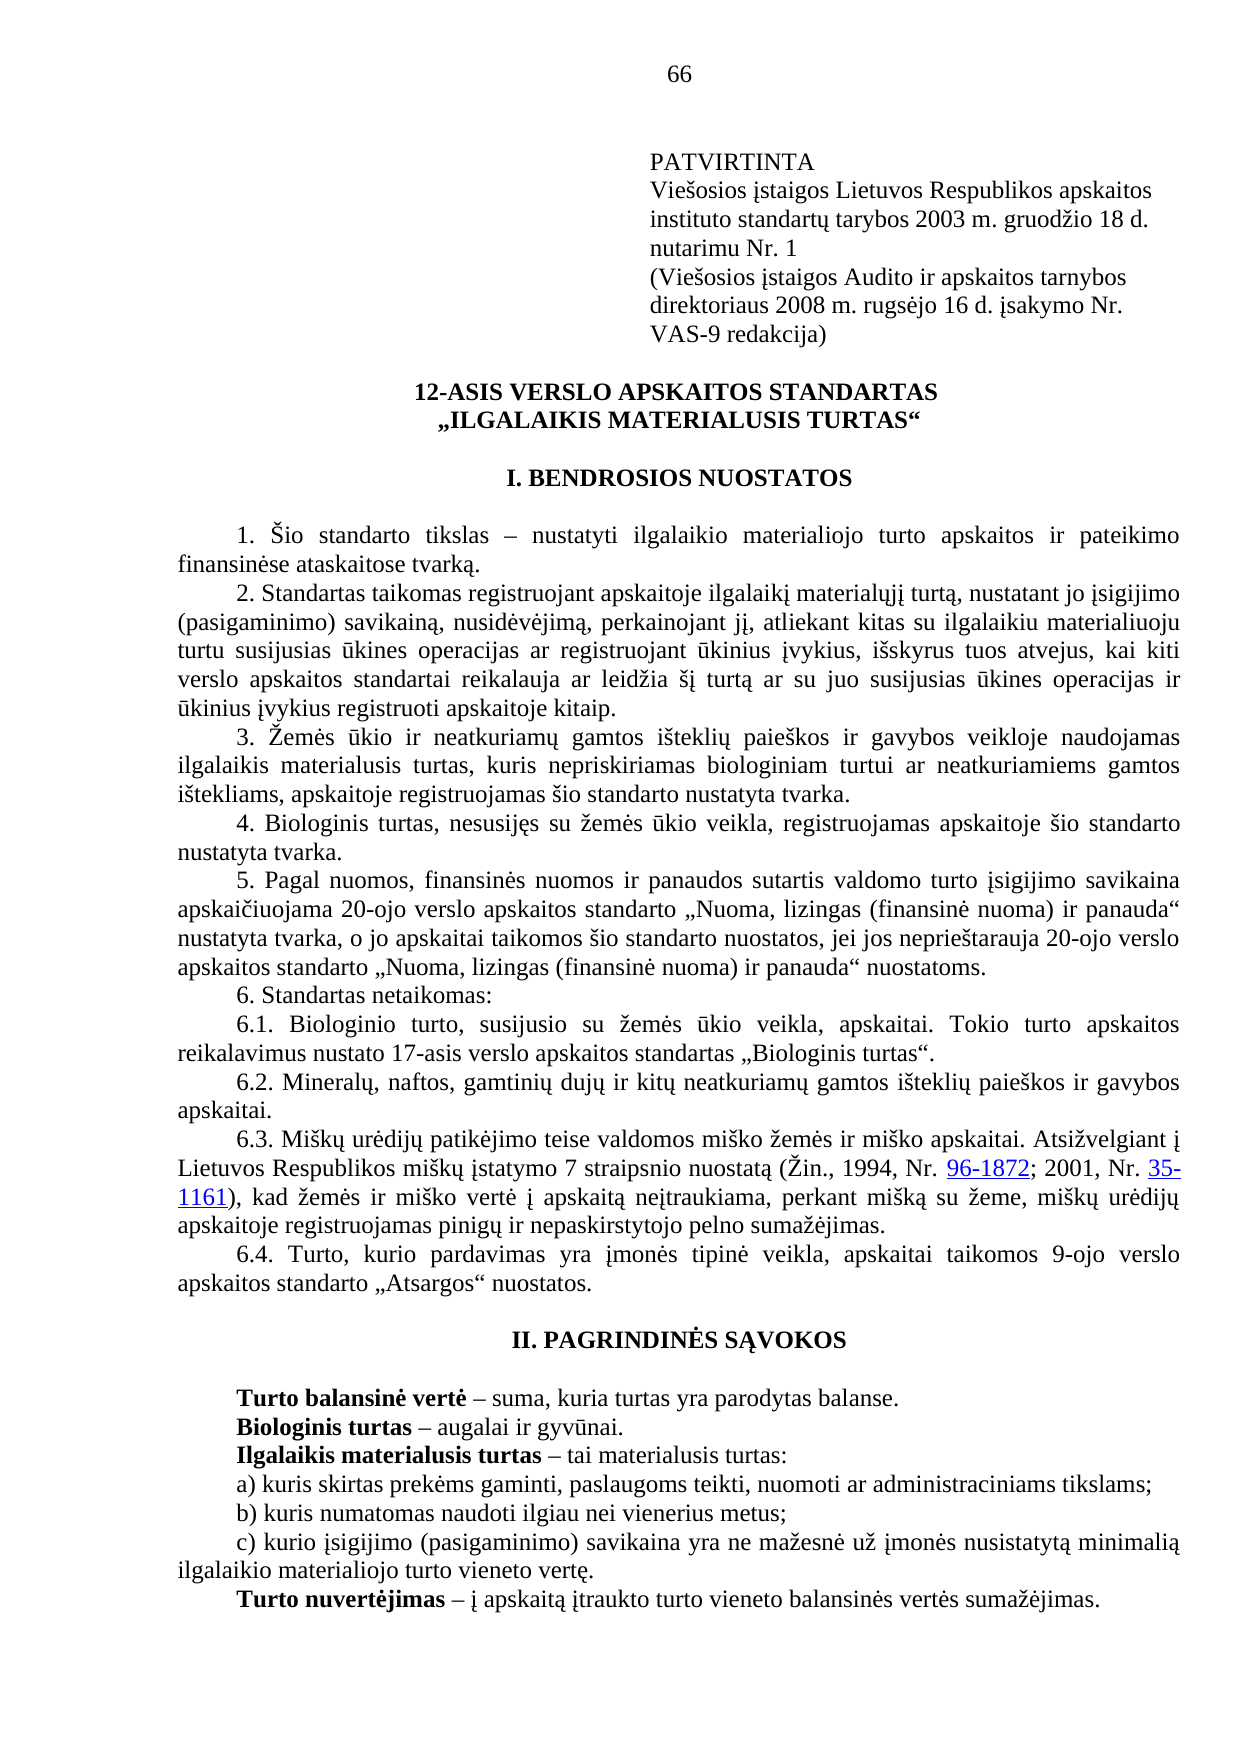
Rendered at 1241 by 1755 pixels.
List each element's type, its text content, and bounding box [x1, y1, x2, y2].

text II. PAGRINDINĖS SĄVOKOS [177, 1326, 1181, 1354]
text (Viešosios įstaigos Audito ir apskaitos tarnybos direktoriaus 2008 m. rugsėjo 16 d. įsakymo Nr. VAS-9 redakcija) [649, 262, 1181, 348]
text 1. Šio standarto tikslas – nustatyti ilgalaikio materialiojo turto apskaitos ir pateikimo finansinėse ataskaitose tvarką. [177, 521, 1181, 578]
text Viešosios įstaigos Lietuvos Respublikos apskaitos instituto standartų tarybos 2003 m. gruodžio 18 d. nutarimu Nr. 1 [649, 176, 1181, 262]
text 2. Standartas taikomas registruojant apskaitoje ilgalaikį materialųjį turtą, nustatant jo įsigijimo (pasigaminimo) savikainą, nusidėvėjimą, perkainojant jį, atliekant kitas su ilgalaikiu materialiuoju turtu susijusias ūkines operacijas ar registruojant ūkinius įvykius, išskyrus tuos atvejus, kai kiti verslo apskaitos standartai reikalauja ar leidžia šį turtą ar su juo susijusias ūkines operacijas ir ūkinius įvykius registruoti apskaitoje kitaip. [177, 578, 1181, 722]
text 5. Pagal nuomos, finansinės nuomos ir panaudos sutartis valdomo turto įsigijimo savikaina apskaičiuojama 20-ojo verslo apskaitos standarto „Nuoma, lizingas (finansinė nuoma) ir panauda“ nustatyta tvarka, o jo apskaitai taikomos šio standarto nuostatos, jei jos neprieštarauja 20-ojo verslo apskaitos standarto „Nuoma, lizingas (finansinė nuoma) ir panauda“ nuostatoms. [177, 866, 1181, 981]
text 6.4. Turto, kurio pardavimas yra įmonės tipinė veikla, apskaitai taikomos 9-ojo verslo apskaitos standarto „Atsargos“ nuostatos. [177, 1239, 1181, 1297]
text Biologinis turtas – augalai ir gyvūnai. [177, 1412, 1181, 1441]
text PATVIRTINTA [649, 147, 1181, 176]
text 4. Biologinis turtas, nesusijęs su žemės ūkio veikla, registruojamas apskaitoje šio standarto nustatyta tvarka. [177, 808, 1181, 866]
text Ilgalaikis materialusis turtas – tai materialusis turtas: [177, 1441, 1181, 1469]
text 12-ASIS VERSLO APSKAITOS STANDARTAS „ILGALAIKIS MATERIALUSIS TURTAS“ [177, 377, 1181, 434]
text b) kuris numatomas naudoti ilgiau nei vienerius metus; [177, 1498, 1181, 1527]
text c) kurio įsigijimo (pasigaminimo) savikaina yra ne mažesnė už įmonės nusistatytą minimalią ilgalaikio materialiojo turto vieneto vertę. [177, 1527, 1181, 1584]
text 3. Žemės ūkio ir neatkuriamų gamtos išteklių paieškos ir gavybos veikloje naudojamas ilgalaikis materialusis turtas, kuris nepriskiriamas biologiniam turtui ar neatkuriamiems gamtos ištekliams, apskaitoje registruojamas šio standarto nustatyta tvarka. [177, 722, 1181, 808]
text 6.2. Mineralų, naftos, gamtinių dujų ir kitų neatkuriamų gamtos išteklių paieškos ir gavybos apskaitai. [177, 1067, 1181, 1124]
text I. BENDROSIOS NUOSTATOS [177, 463, 1181, 492]
text Turto balansinė vertė – suma, kuria turtas yra parodytas balanse. [177, 1383, 1181, 1412]
text 6.3. Miškų urėdijų patikėjimo teise valdomos miško žemės ir miško apskaitai. Atsižvelgiant į Lietuvos Respublikos miškų įstatymo 7 straipsnio nuostatą (Žin., 1994, Nr. 96-1872; 2001, Nr. 35-1161), kad žemės ir miško vertė į apskaitą neįtraukiama, perkant mišką su žeme, miškų urėdijų apskaitoje registruojamas pinigų ir nepaskirstytojo pelno sumažėjimas. [177, 1124, 1181, 1239]
text a) kuris skirtas prekėms gaminti, paslaugoms teikti, nuomoti ar administraciniams tikslams; [177, 1469, 1181, 1498]
text Turto nuvertėjimas – į apskaitą įtraukto turto vieneto balansinės vertės sumažėjimas. [177, 1584, 1181, 1613]
text 6. Standartas netaikomas: [177, 981, 1181, 1009]
text 6.1. Biologinio turto, susijusio su žemės ūkio veikla, apskaitai. Tokio turto apskaitos reikalavimus nustato 17-asis verslo apskaitos standartas „Biologinis turtas“. [177, 1009, 1181, 1067]
